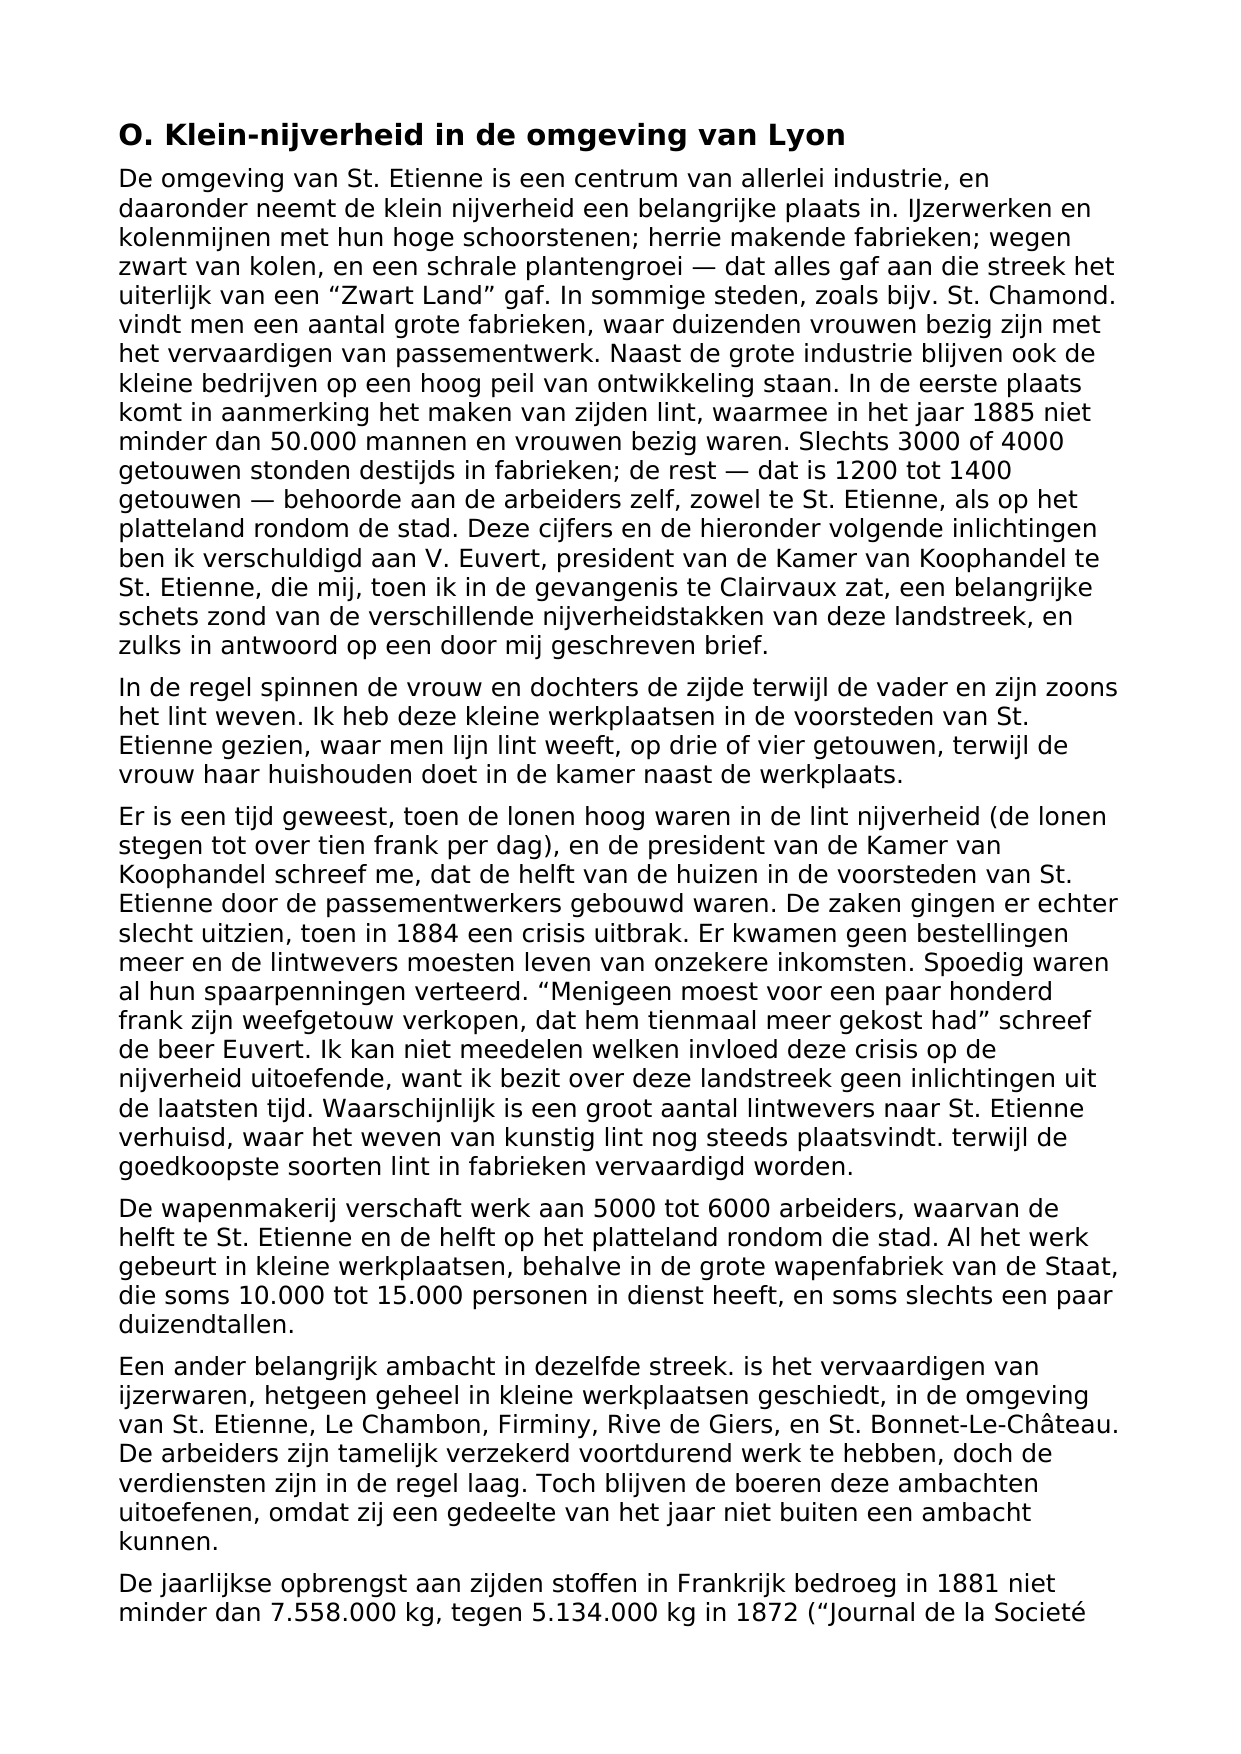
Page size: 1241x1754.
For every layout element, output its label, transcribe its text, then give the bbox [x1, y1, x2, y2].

text In de regel spinnen de vrouw en dochters de zijde terwijl de vader en zijn zoons het lint weven. Ik heb deze kleine werkplaatsen in de voorsteden van St. Etienne gezien, waar men lijn lint weeft, op drie of vier getouwen, terwijl de vrouw haar huishouden doet in de kamer naast de werkplaats. [118, 673, 1122, 789]
text Er is een tijd geweest, toen de lonen hoog waren in de lint nijverheid (de lonen stegen tot over tien frank per dag), en de president van de Kamer van Koophandel schreef me, dat de helft van de huizen in de voorsteden van St. Etienne door de passementwerkers gebouwd waren. De zaken gingen er echter slecht uitzien, toen in 1884 een crisis uitbrak. Er kwamen geen bestellingen meer en de lintwevers moesten leven van onzekere inkomsten. Spoedig waren al hun spaarpenningen verteerd. “Menigeen moest voor een paar honderd frank zijn weefgetouw verkopen, dat hem tienmaal meer gekost had” schreef de beer Euvert. Ik kan niet meedelen welken invloed deze crisis op de nijverheid uitoefende, want ik bezit over deze landstreek geen inlichtingen uit de laatsten tijd. Waarschijnlijk is een groot aantal lintwevers naar St. Etienne verhuisd, waar het weven van kunstig lint nog steeds plaatsvindt. terwijl de goedkoopste soorten lint in fabrieken vervaardigd worden. [118, 802, 1122, 1181]
text De jaarlijkse opbrengst aan zijden stoffen in Frankrijk bedroeg in 1881 niet minder dan 7.558.000 kg, tegen 5.134.000 kg in 1872 (“Journal de la Societé [118, 1569, 1122, 1627]
text De omgeving van St. Etienne is een centrum van allerlei industrie, en daaronder neemt de klein nijverheid een belangrijke plaats in. IJzerwerken en kolenmijnen met hun hoge schoorstenen; herrie makende fabrieken; wegen zwart van kolen, en een schrale plantengroei — dat alles gaf aan die streek het uiterlijk van een “Zwart Land” gaf. In sommige steden, zoals bijv. St. Chamond. vindt men een aantal grote fabrieken, waar duizenden vrouwen bezig zijn met het vervaardigen van passementwerk. Naast de grote industrie blijven ook de kleine bedrijven op een hoog peil van ontwikkeling staan. In de eerste plaats komt in aanmerking het maken van zijden lint, waarmee in het jaar 1885 niet minder dan 50.000 mannen en vrouwen bezig waren. Slechts 3000 of 4000 getouwen stonden destijds in fabrieken; de rest — dat is 1200 tot 1400 getouwen — behoorde aan de arbeiders zelf, zowel te St. Etienne, als op het platteland rondom de stad. Deze cijfers en de hieronder volgende inlichtingen ben ik verschuldigd aan V. Euvert, president van de Kamer van Koophandel te St. Etienne, die mij, toen ik in de gevangenis te Clairvaux zat, een belangrijke schets zond van de verschillende nijverheidstakken van deze landstreek, en zulks in antwoord op een door mij geschreven brief. [118, 164, 1122, 660]
text De wapenmakerij verschaft werk aan 5000 tot 6000 arbeiders, waarvan de helft te St. Etienne en de helft op het platteland rondom die stad. Al het werk gebeurt in kleine werkplaatsen, behalve in de grote wapenfabriek van de Staat, die soms 10.000 tot 15.000 personen in dienst heeft, en soms slechts een paar duizendtallen. [118, 1194, 1122, 1339]
text Een ander belangrijk ambacht in dezelfde streek. is het vervaardigen van ijzerwaren, hetgeen geheel in kleine werkplaatsen geschiedt, in de omgeving van St. Etienne, Le Chambon, Firminy, Rive de Giers, en St. Bonnet-Le-Château. De arbeiders zijn tamelijk verzekerd voortdurend werk te hebben, doch de verdiensten zijn in de regel laag. Toch blijven de boeren deze ambachten uitoefenen, omdat zij een gedeelte van het jaar niet buiten een ambacht kunnen. [118, 1352, 1122, 1556]
subtitle O. Klein-nijverheid in de omgeving van Lyon [118, 118, 1122, 152]
